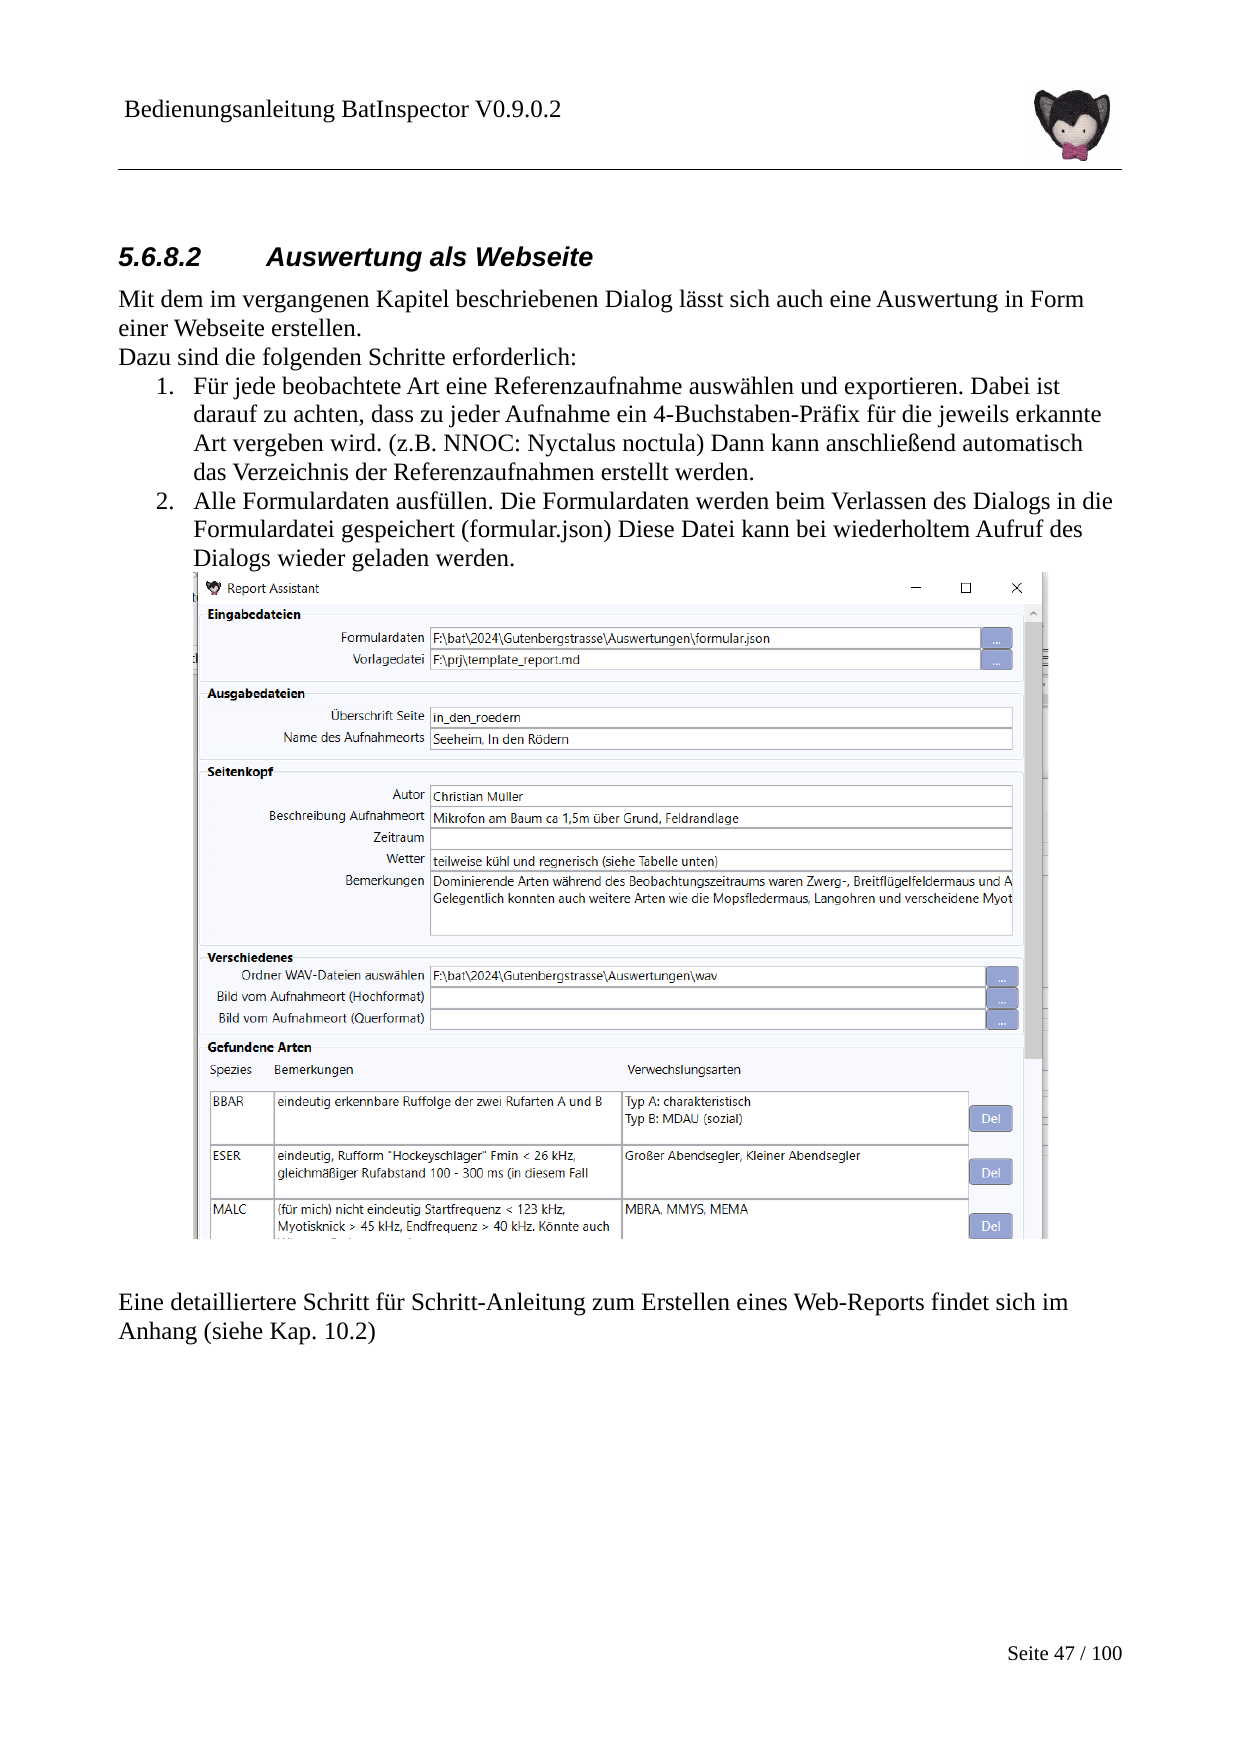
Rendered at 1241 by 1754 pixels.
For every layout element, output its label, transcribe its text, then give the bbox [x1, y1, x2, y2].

picture [193, 572, 1049, 1239]
text Mit dem im vergangenen Kapitel beschriebenen Dialog lässt sich auch eine Auswertung in Form einer Webseite erstellen. [118, 284, 1122, 342]
picture [1030, 80, 1119, 169]
text Eine detailliertere Schritt für Schritt-Anleitung zum Erstellen eines Web-Reports findet sich im Anhang (siehe Kap. 10.2) [118, 1287, 1122, 1345]
list Alle Formulardaten ausfüllen. Die Formulardaten werden beim Verlassen des Dialogs in die Formulardatei gespeichert (formular.json) Diese Datei kann bei wiederholtem Aufruf des Dialogs wieder geladen werden. [156, 486, 1122, 1258]
subtitle Auswertung als Webseite [118, 241, 1122, 272]
list Für jede beobachtete Art eine Referenzaufnahme auswählen und exportieren. Dabei ist darauf zu achten, dass zu jeder Aufnahme ein 4-Buchstaben-Präfix für die jeweils erkannte Art vergeben wird. (z.B. NNOC: Nyctalus noctula) Dann kann anschließend automatisch das Verzeichnis der Referenzaufnahmen erstellt werden. [156, 371, 1122, 486]
text Dazu sind die folgenden Schritte erforderlich: [118, 342, 1122, 371]
